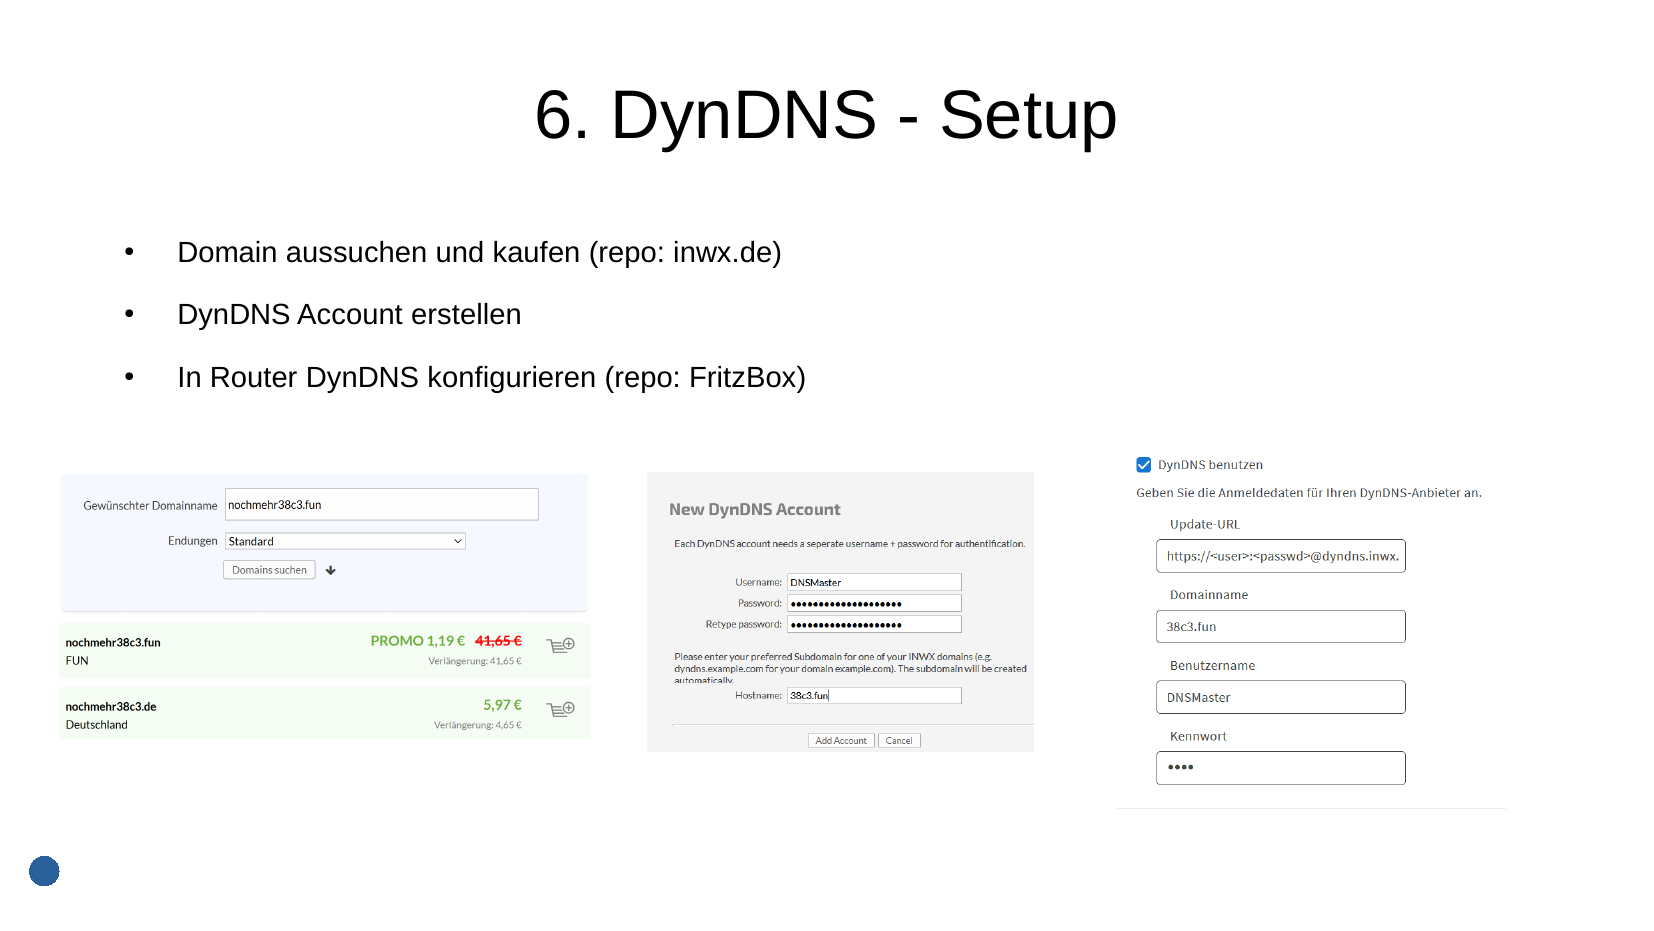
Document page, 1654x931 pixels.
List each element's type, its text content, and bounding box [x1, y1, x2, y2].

picture [59, 474, 591, 739]
picture [647, 472, 1034, 752]
list Domain aussuchen und kaufen (repo: inwx.de) DynDNS Account erstellen In Router DynDNS konfigurieren (repo: FritzBox) [106, 236, 1595, 905]
title 6. DynDNS - Setup [82, 37, 1571, 193]
text_box [29, 856, 60, 886]
picture [1117, 442, 1506, 809]
